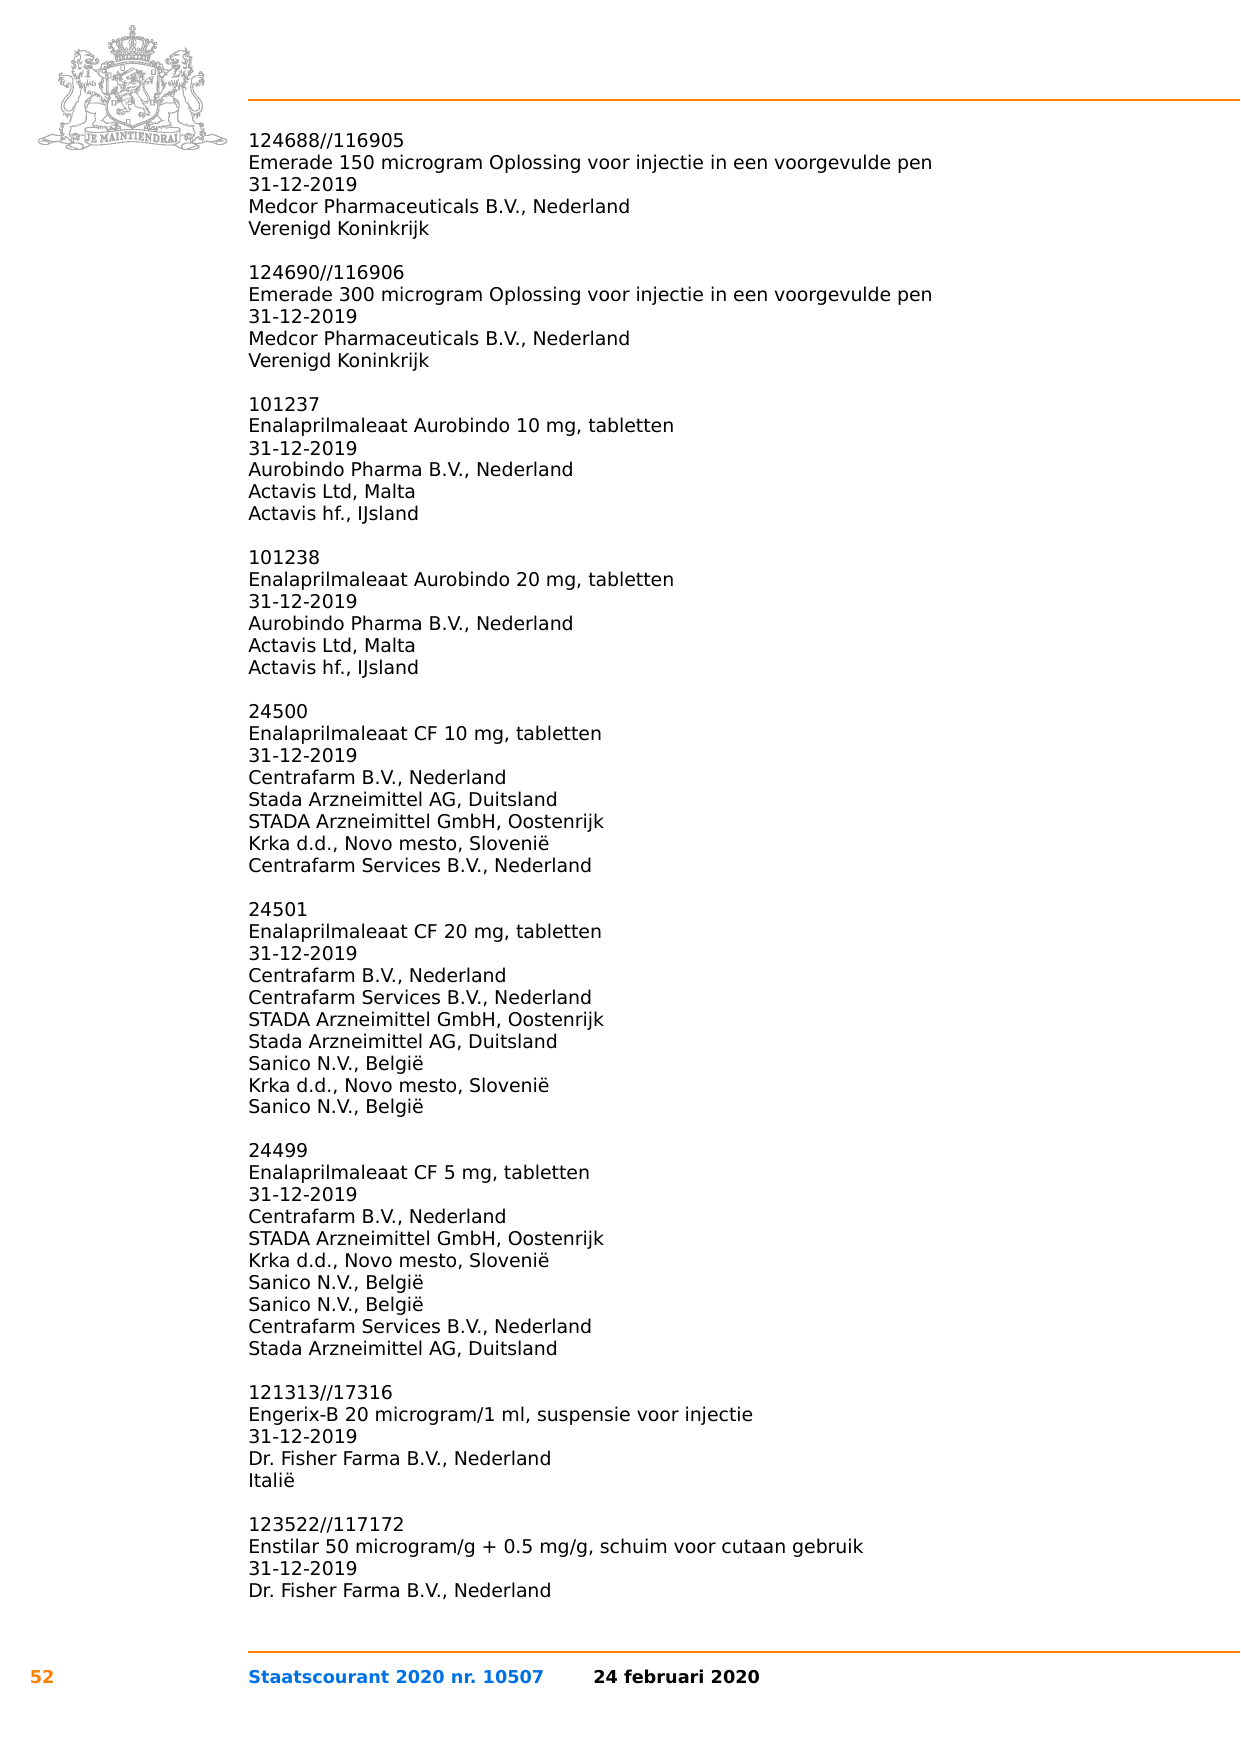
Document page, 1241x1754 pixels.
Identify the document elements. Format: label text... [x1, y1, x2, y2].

text 31-12-2019 [248, 306, 1163, 328]
text Actavis Ltd, Malta [248, 481, 1163, 503]
text Actavis Ltd, Malta [248, 635, 1163, 657]
text Actavis hf., IJsland [248, 657, 1163, 679]
text Verenigd Koninkrijk [248, 349, 1163, 372]
text 31-12-2019 [248, 1558, 1163, 1580]
text Enalaprilmaleaat Aurobindo 10 mg, tabletten [248, 415, 1163, 437]
text 101238 [248, 547, 1163, 569]
text Actavis hf., IJsland [248, 503, 1163, 525]
text 31-12-2019 [248, 174, 1163, 196]
text Centrafarm Services B.V., Nederland [248, 1316, 1163, 1338]
picture [38, 25, 227, 150]
text Italië [248, 1470, 1163, 1492]
text Centrafarm Services B.V., Nederland [248, 987, 1163, 1008]
text Stada Arzneimittel AG, Duitsland [248, 1338, 1163, 1360]
text 24500 [248, 701, 1163, 723]
text 31-12-2019 [248, 591, 1163, 613]
text 31-12-2019 [248, 1184, 1163, 1206]
text Aurobindo Pharma B.V., Nederland [248, 459, 1163, 481]
text Enstilar 50 microgram/g + 0.5 mg/g, schuim voor cutaan gebruik [248, 1536, 1163, 1558]
text 101237 [248, 393, 1163, 415]
text 121313//17316 [248, 1382, 1163, 1404]
text Enalaprilmaleaat CF 10 mg, tabletten [248, 723, 1163, 745]
text 123522//117172 [248, 1514, 1163, 1536]
text Stada Arzneimittel AG, Duitsland [248, 1031, 1163, 1052]
text Enalaprilmaleaat CF 20 mg, tabletten [248, 921, 1163, 943]
text STADA Arzneimittel GmbH, Oostenrijk [248, 811, 1163, 833]
text Medcor Pharmaceuticals B.V., Nederland [248, 328, 1163, 349]
text Centrafarm B.V., Nederland [248, 1206, 1163, 1228]
text Krka d.d., Novo mesto, Slovenië [248, 1074, 1163, 1096]
text Centrafarm B.V., Nederland [248, 964, 1163, 987]
text Stada Arzneimittel AG, Duitsland [248, 789, 1163, 811]
text Centrafarm B.V., Nederland [248, 767, 1163, 789]
text Dr. Fisher Farma B.V., Nederland [248, 1580, 1163, 1602]
text Emerade 300 microgram Oplossing voor injectie in een voorgevulde pen [248, 284, 1163, 306]
text STADA Arzneimittel GmbH, Oostenrijk [248, 1228, 1163, 1250]
text Aurobindo Pharma B.V., Nederland [248, 613, 1163, 635]
text 31-12-2019 [248, 1426, 1163, 1448]
text Centrafarm Services B.V., Nederland [248, 855, 1163, 877]
text 31-12-2019 [248, 745, 1163, 767]
text STADA Arzneimittel GmbH, Oostenrijk [248, 1008, 1163, 1031]
text 31-12-2019 [248, 943, 1163, 964]
text Emerade 150 microgram Oplossing voor injectie in een voorgevulde pen [248, 152, 1163, 174]
text Sanico N.V., België [248, 1272, 1163, 1294]
text Enalaprilmaleaat CF 5 mg, tabletten [248, 1162, 1163, 1184]
text Krka d.d., Novo mesto, Slovenië [248, 833, 1163, 855]
text Sanico N.V., België [248, 1052, 1163, 1074]
text Dr. Fisher Farma B.V., Nederland [248, 1448, 1163, 1470]
text Sanico N.V., België [248, 1096, 1163, 1118]
text 31-12-2019 [248, 437, 1163, 459]
text 124690//116906 [248, 262, 1163, 284]
text Medcor Pharmaceuticals B.V., Nederland [248, 196, 1163, 218]
text Enalaprilmaleaat Aurobindo 20 mg, tabletten [248, 569, 1163, 591]
text Engerix-B 20 microgram/1 ml, suspensie voor injectie [248, 1404, 1163, 1426]
text Verenigd Koninkrijk [248, 218, 1163, 240]
text 24499 [248, 1140, 1163, 1162]
text Krka d.d., Novo mesto, Slovenië [248, 1250, 1163, 1272]
text Sanico N.V., België [248, 1294, 1163, 1316]
text 24501 [248, 899, 1163, 921]
text 124688//116905 [248, 130, 1163, 152]
